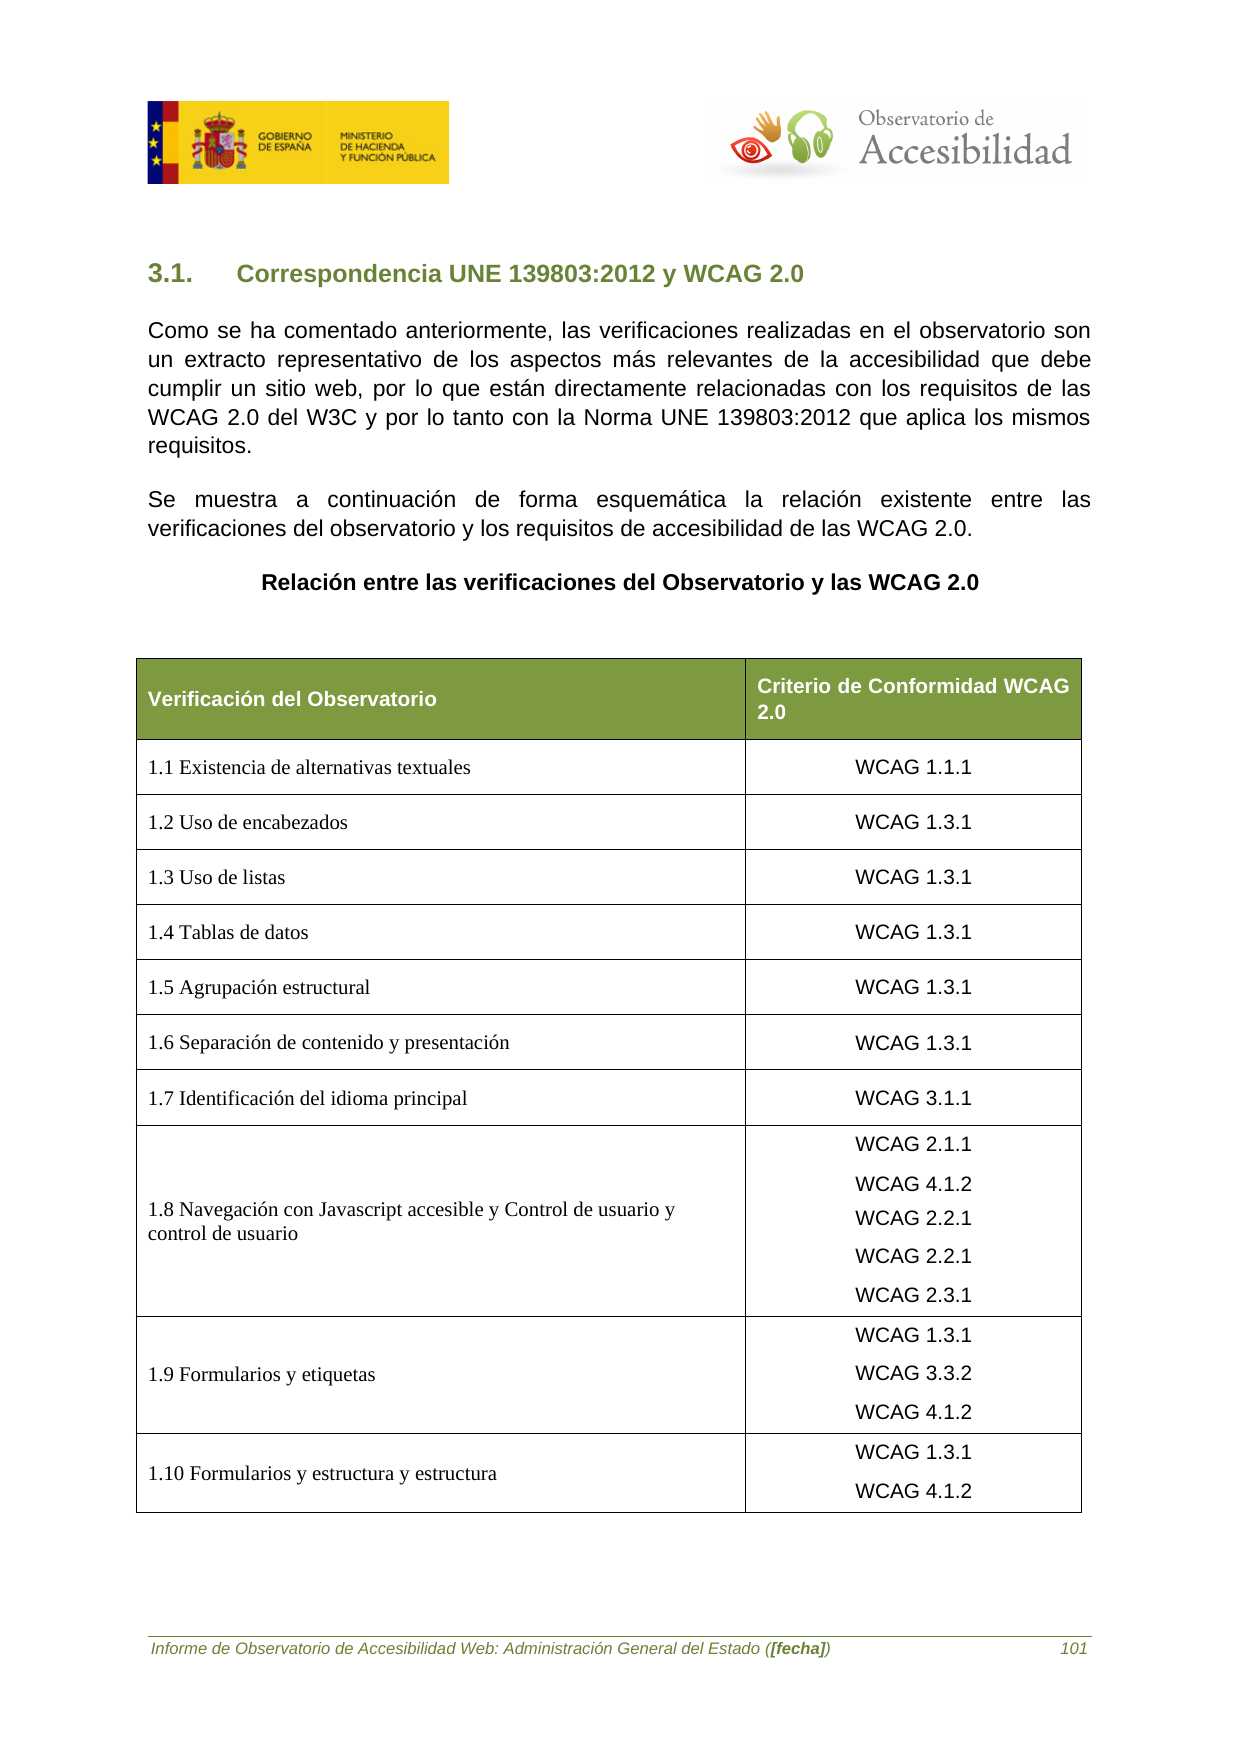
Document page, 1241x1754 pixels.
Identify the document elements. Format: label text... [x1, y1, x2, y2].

table_cell 1.4 Tablas de datos [137, 905, 745, 959]
table_cell WCAG 1.3.1 WCAG 3.3.2 WCAG 4.1.2 [746, 1317, 1081, 1432]
table_cell 1.8 Navegación con Javascript accesible y Control de usuario y control de usuario [137, 1126, 745, 1316]
table_cell WCAG 1.3.1 WCAG 4.1.2 [746, 1434, 1081, 1512]
table_cell 1.10 Formularios y estructura y estructura [137, 1434, 745, 1512]
table_cell 1.7 Identificación del idioma principal [137, 1070, 745, 1124]
table_cell 1.6 Separación de contenido y presentación [137, 1015, 745, 1069]
table_cell WCAG 1.1.1 [746, 740, 1081, 794]
table_cell WCAG 1.3.1 [746, 960, 1081, 1014]
table_cell WCAG 3.1.1 [746, 1070, 1081, 1124]
table_cell 1.2 Uso de encabezados [137, 795, 745, 849]
table_cell WCAG 1.3.1 [746, 850, 1081, 904]
picture [710, 101, 1086, 184]
table_cell 1.9 Formularios y etiquetas [137, 1317, 745, 1432]
text Relación entre las verificaciones del Observatorio y las WCAG 2.0 [148, 569, 1092, 596]
table_cell WCAG 1.3.1 [746, 1015, 1081, 1069]
table_header Verificación del Observatorio [137, 659, 745, 739]
picture [147, 101, 450, 184]
table_cell WCAG 1.3.1 [746, 905, 1081, 959]
table_cell 1.5 Agrupación estructural [137, 960, 745, 1014]
table_cell WCAG 1.3.1 [746, 795, 1081, 849]
text Como se ha comentado anteriormente, las verificaciones realizadas en el observatorio son un extracto representativo de los aspectos más relevantes de la accesibilidad que debe cumplir un sitio web, por lo que están directamente relacionadas con los requisitos de las WCAG 2.0 del W3C y por lo tanto con la Norma UNE 139803:2012 que aplica los mismos requisitos. [148, 317, 1092, 459]
table_cell WCAG 2.1.1 WCAG 4.1.2 WCAG 2.2.1 WCAG 2.2.1 WCAG 2.3.1 [746, 1126, 1081, 1316]
table_cell 1.3 Uso de listas [137, 850, 745, 904]
text Se muestra a continuación de forma esquemática la relación existente entre las verificaciones del observatorio y los requisitos de accesibilidad de las WCAG 2.0. [148, 486, 1092, 542]
subtitle Correspondencia UNE 139803:2012 y WCAG 2.0 [148, 257, 1092, 288]
table_cell 1.1 Existencia de alternativas textuales [137, 740, 745, 794]
table_header Criterio de Conformidad WCAG 2.0 [746, 659, 1081, 739]
